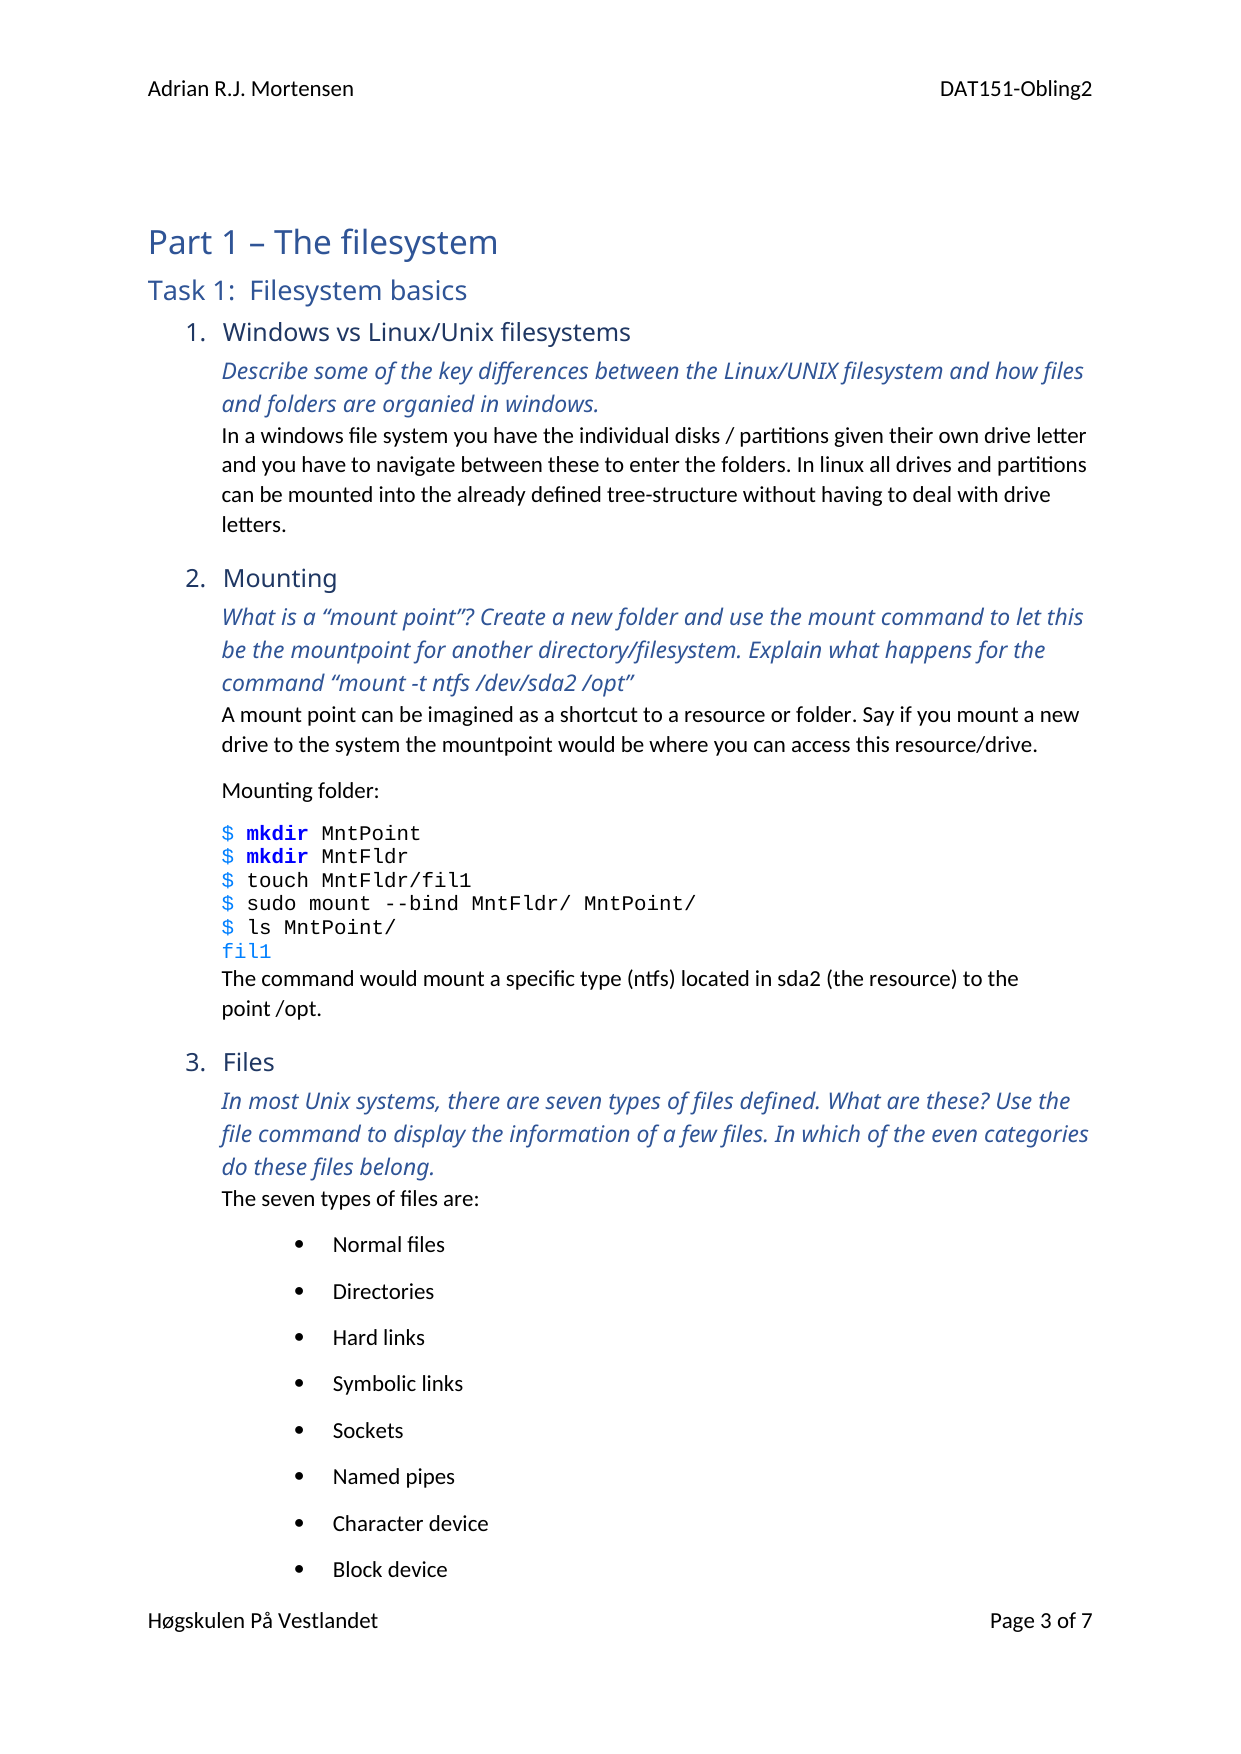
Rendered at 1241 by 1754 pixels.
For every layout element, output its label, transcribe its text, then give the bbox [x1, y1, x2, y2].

list Hard links [295, 1323, 1093, 1351]
subtitle Part 1 – The filesystem [148, 219, 1093, 264]
text $ touch MntFldr/fil1 [148, 870, 1093, 893]
text The seven types of files are: [221, 1184, 1093, 1212]
text The command would mount a specific type (ntfs) located in sda2 (the resource) to the point /opt. [221, 964, 1093, 1022]
list Character device [295, 1509, 1093, 1537]
list Files [185, 1044, 1093, 1079]
subtitle Describe some of the key differences between the Linux/UNIX filesystem and how files and folders are organied in windows. [221, 355, 1093, 419]
list Block device [295, 1555, 1093, 1583]
list Windows vs Linux/Unix filesystems [185, 314, 1093, 348]
text fil1 [148, 941, 1093, 964]
text In a windows file system you have the individual disks / partitions given their own drive letter and you have to navigate between these to enter the folders. In linux all drives and partitions can be mounted into the already defined tree-structure without having to deal with drive letters. [221, 421, 1093, 538]
list Symbolic links [295, 1369, 1093, 1398]
list Sockets [295, 1416, 1093, 1444]
text Mounting folder: [221, 776, 1093, 804]
text $ ls MntPoint/ [148, 917, 1093, 941]
text $ sudo mount --bind MntFldr/ MntPoint/ [148, 893, 1093, 917]
list Mounting [185, 561, 1093, 594]
list Directories [295, 1277, 1093, 1305]
text A mount point can be imagined as a shortcut to a resource or folder. Say if you mount a new drive to the system the mountpoint would be where you can access this resource/drive. [221, 700, 1093, 758]
text $ mkdir MntPoint [148, 822, 1093, 846]
subtitle In most Unix systems, there are seven types of files defined. What are these? Use the file command to display the information of a few files. In which of the even categories do these files belong. [221, 1085, 1093, 1182]
text $ mkdir MntFldr [148, 846, 1093, 870]
subtitle Task 1: Filesystem basics [148, 271, 1093, 308]
subtitle What is a “mount point”? Create a new folder and use the mount command to let this be the mountpoint for another directory/filesystem. Explain what happens for the command “mount -t ntfs /dev/sda2 /opt” [221, 601, 1093, 698]
list Normal files [295, 1231, 1093, 1258]
list Named pipes [295, 1462, 1093, 1490]
